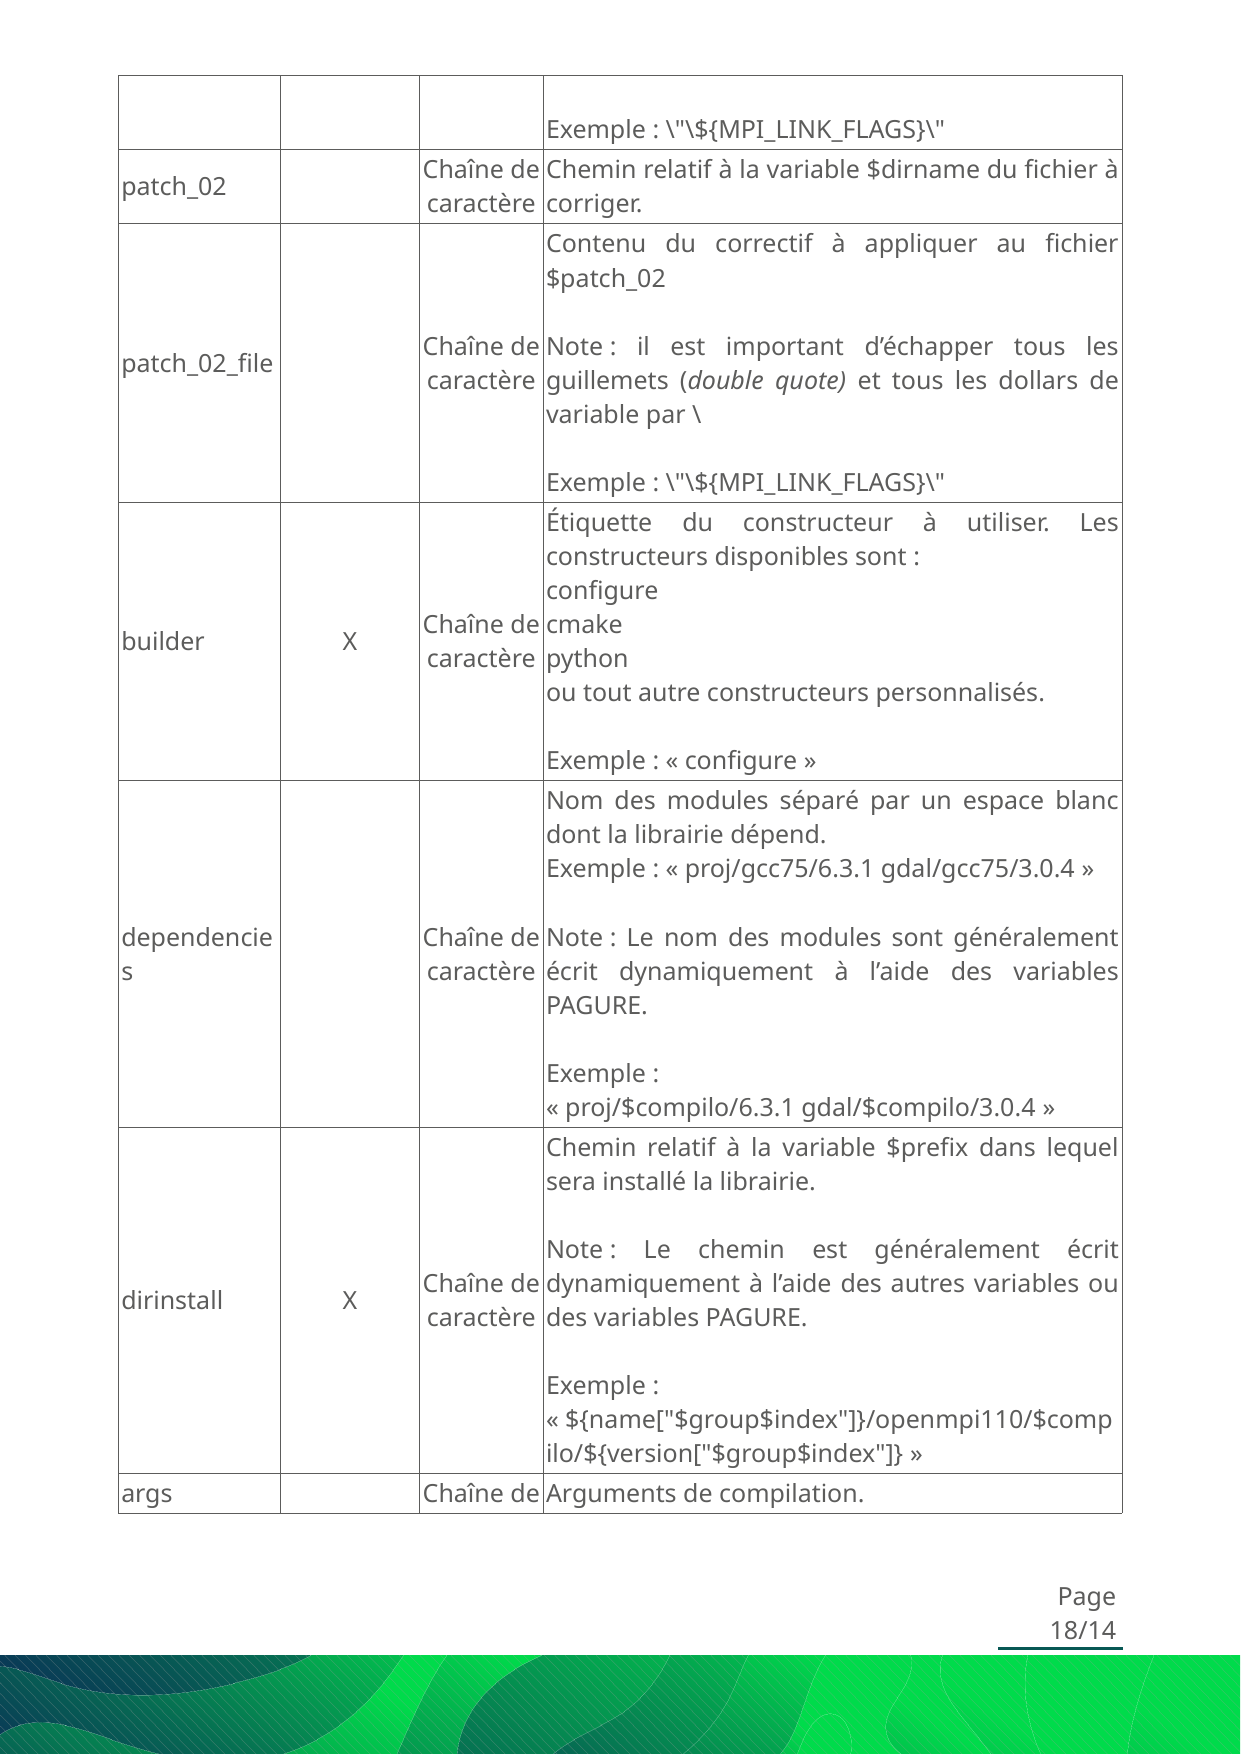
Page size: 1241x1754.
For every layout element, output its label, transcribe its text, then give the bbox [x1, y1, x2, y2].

table_cell Contenu du correctif à appliquer au fichier $patch_02 Note : il est important d’échapper tous les guillemets (double quote) et tous les dollars de variable par \ Exemple : \"\${MPI_LINK_FLAGS}\" [544, 224, 1122, 502]
table_cell Chemin relatif à la variable $prefix dans lequel sera installé la librairie. Note : Le chemin est généralement écrit dynamiquement à l’aide des autres variables ou des variables PAGURE. Exemple : « ${name["$group$index"]}/openmpi110/$compilo/${version["$group$index"]} » [544, 1128, 1122, 1473]
table_cell Arguments de compilation. [544, 1474, 1122, 1513]
table_cell [420, 76, 543, 149]
picture [0, 1655, 1241, 1754]
table_cell Chaîne de [420, 1474, 543, 1513]
table_cell Chaîne de caractère [420, 781, 543, 1127]
table_cell dirinstall [119, 1128, 280, 1473]
table_cell Chaîne de caractère [420, 1128, 543, 1473]
table_cell Nom des modules séparé par un espace blanc dont la librairie dépend. Exemple : « proj/gcc75/6.3.1 gdal/gcc75/3.0.4 » Note : Le nom des modules sont généralement écrit dynamiquement à l’aide des variables PAGURE. Exemple : « proj/$compilo/6.3.1 gdal/$compilo/3.0.4 » [544, 781, 1122, 1127]
table_cell X [281, 503, 419, 780]
table_cell builder [119, 503, 280, 780]
table_cell args [119, 1474, 280, 1513]
table_cell [281, 76, 419, 149]
table_cell Exemple : \"\${MPI_LINK_FLAGS}\" [544, 76, 1122, 149]
table_cell Chaîne de caractère [420, 150, 543, 223]
table_cell X [281, 1128, 419, 1473]
table_cell [281, 150, 419, 223]
table_cell Chaîne de caractère [420, 503, 543, 780]
table_cell Chaîne de caractère [420, 224, 543, 502]
table_cell dependencies [119, 781, 280, 1127]
table_cell Chemin relatif à la variable $dirname du fichier à corriger. [544, 150, 1122, 223]
table_cell [281, 781, 419, 1127]
table_cell patch_02_file [119, 224, 280, 502]
table_cell patch_02 [119, 150, 280, 223]
table_cell [281, 1474, 419, 1513]
table_cell Étiquette du constructeur à utiliser. Les constructeurs disponibles sont : configure cmake python ou tout autre constructeurs personnalisés. Exemple : « configure » [544, 503, 1122, 780]
table_cell [281, 224, 419, 502]
table_cell [119, 76, 280, 149]
